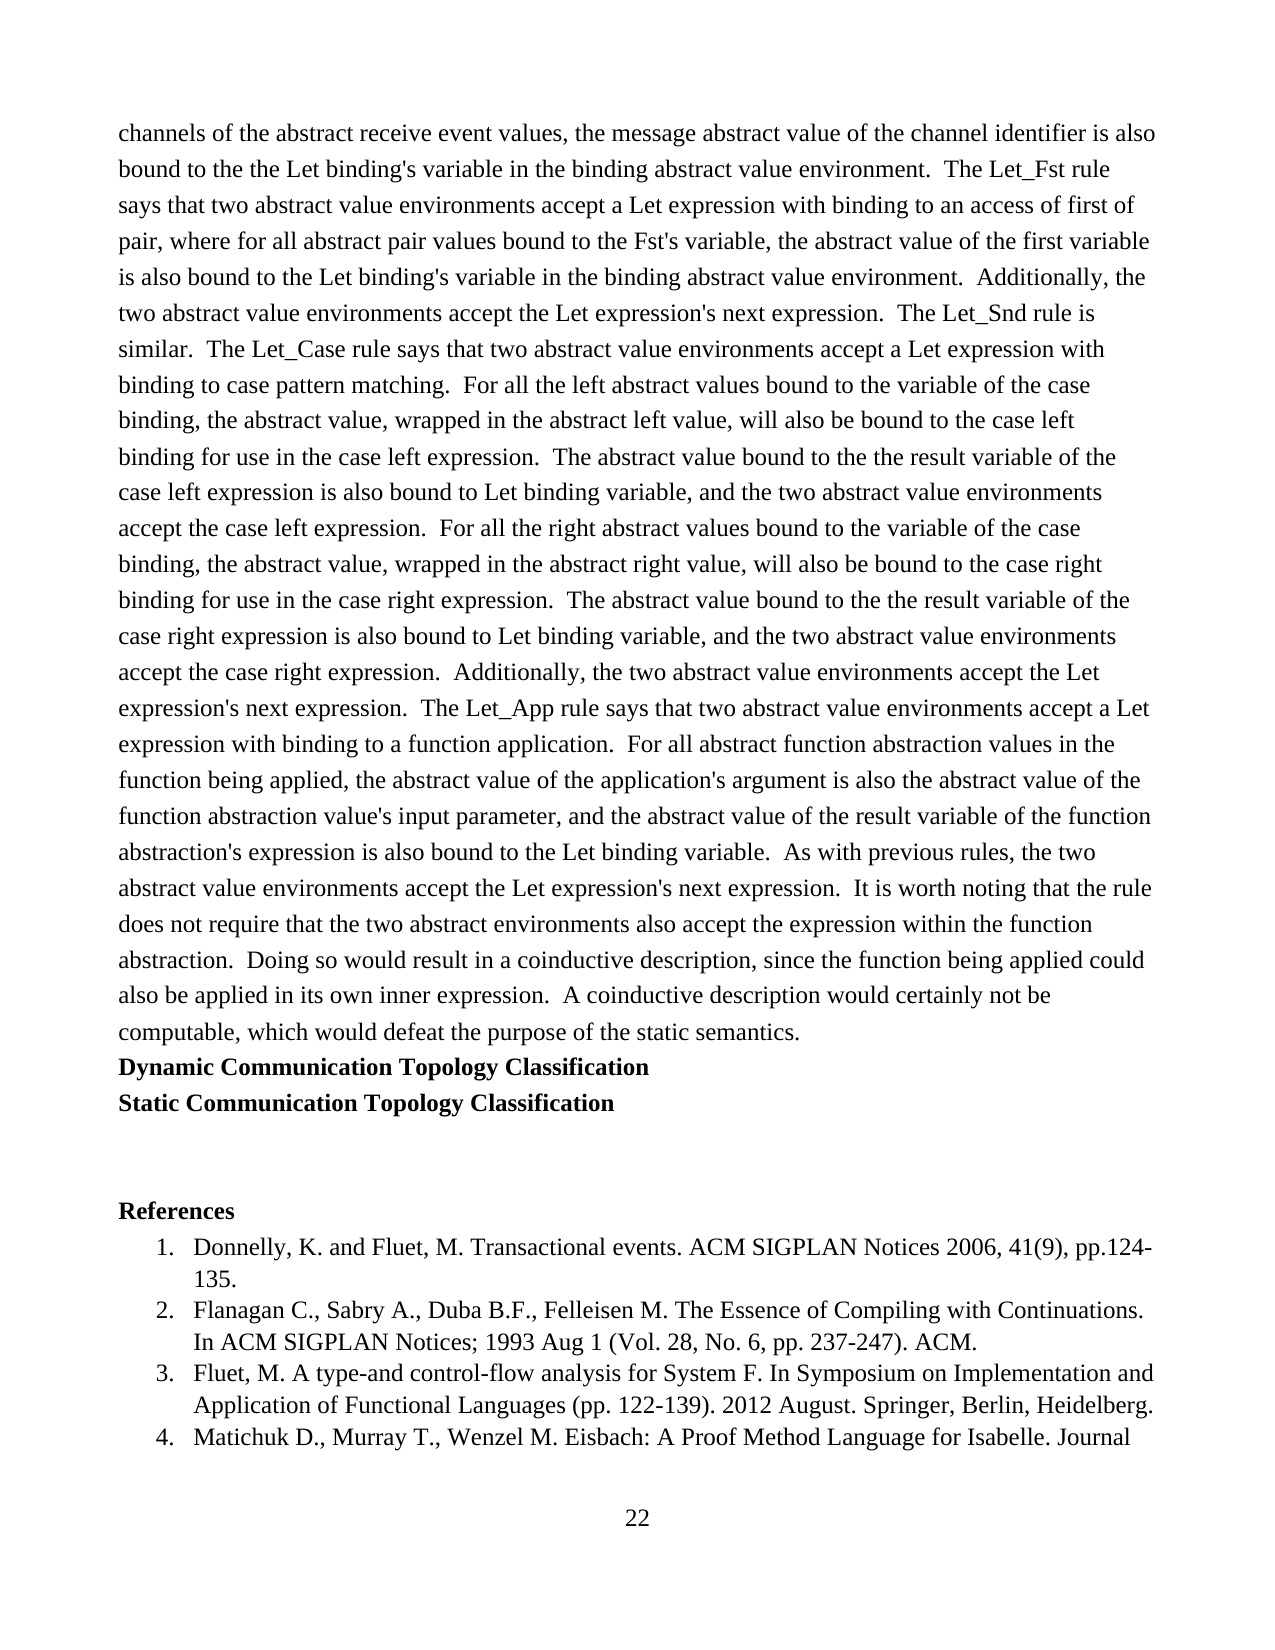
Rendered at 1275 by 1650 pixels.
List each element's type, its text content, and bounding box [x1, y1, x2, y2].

text Dynamic Communication Topology Classification [118, 1052, 1157, 1081]
list Flanagan C., Sabry A., Duba B.F., Felleisen M. The Essence of Compiling with Continuations. In ACM SIGPLAN Notices; 1993 Aug 1 (Vol. 28, No. 6, pp. 237-247). ACM. [156, 1295, 1157, 1356]
list Matichuk D., Murray T., Wenzel M. Eisbach: A Proof Method Language for Isabelle. Journal [156, 1422, 1157, 1450]
text Static Communication Topology Classification [118, 1088, 1157, 1117]
list Fluet, M. A type-and control-flow analysis for System F. In Symposium on Implementation and Application of Functional Languages (pp. 122-139). 2012 August. Springer, Berlin, Heidelberg. [156, 1358, 1157, 1419]
text References [118, 1196, 1157, 1225]
list Donnelly, K. and Fluet, M. Transactional events. ACM SIGPLAN Notices 2006, 41(9), pp.124-135. [156, 1232, 1157, 1292]
text channels of the abstract receive event values, the message abstract value of the channel identifier is also bound to the the Let binding's variable in the binding abstract value environment. The Let_Fst rule says that two abstract value environments accept a Let expression with binding to an access of first of pair, where for all abstract pair values bound to the Fst's variable, the abstract value of the first variable is also bound to the Let binding's variable in the binding abstract value environment. Additionally, the two abstract value environments accept the Let expression's next expression. The Let_Snd rule is similar. The Let_Case rule says that two abstract value environments accept a Let expression with binding to case pattern matching. For all the left abstract values bound to the variable of the case binding, the abstract value, wrapped in the abstract left value, will also be bound to the case left binding for use in the case left expression. The abstract value bound to the the result variable of the case left expression is also bound to Let binding variable, and the two abstract value environments accept the case left expression. For all the right abstract values bound to the variable of the case binding, the abstract value, wrapped in the abstract right value, will also be bound to the case right binding for use in the case right expression. The abstract value bound to the the result variable of the case right expression is also bound to Let binding variable, and the two abstract value environments accept the case right expression. Additionally, the two abstract value environments accept the Let expression's next expression. The Let_App rule says that two abstract value environments accept a Let expression with binding to a function application. For all abstract function abstraction values in the function being applied, the abstract value of the application's argument is also the abstract value of the function abstraction value's input parameter, and the abstract value of the result variable of the function abstraction's expression is also bound to the Let binding variable. As with previous rules, the two abstract value environments accept the Let expression's next expression. It is worth noting that the rule does not require that the two abstract environments also accept the expression within the function abstraction. Doing so would result in a coinductive description, since the function being applied could also be applied in its own inner expression. A coinductive description would certainly not be computable, which would defeat the purpose of the static semantics. [118, 118, 1157, 1045]
